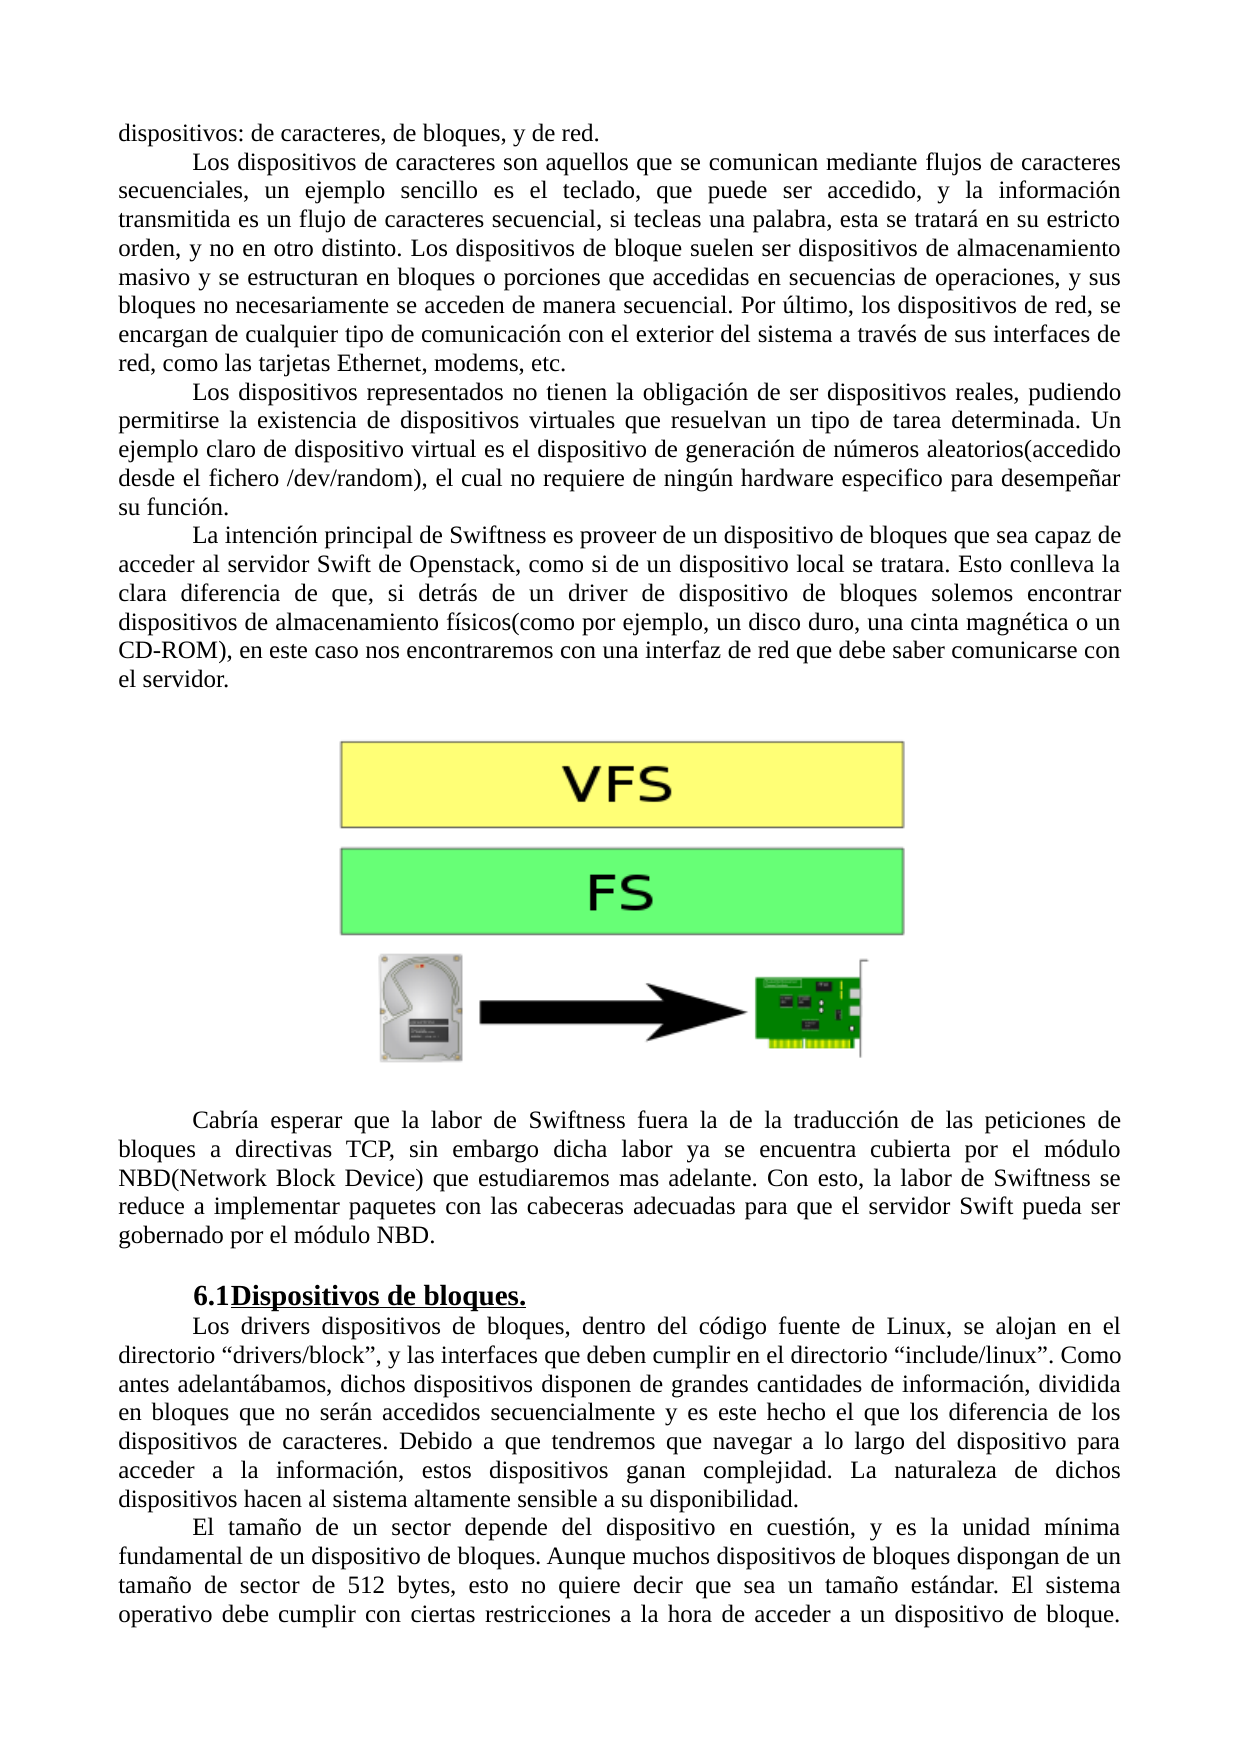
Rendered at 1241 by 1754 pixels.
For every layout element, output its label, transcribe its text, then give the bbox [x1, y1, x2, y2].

list Dispositivos de bloques. [193, 1278, 1122, 1311]
text El tamaño de un sector depende del dispositivo en cuestión, y es la unidad mínima fundamental de un dispositivo de bloques. Aunque muchos dispositivos de bloques dispongan de un tamaño de sector de 512 bytes, esto no quiere decir que sea un tamaño estándar. El sistema operativo debe cumplir con ciertas restricciones a la hora de acceder a un dispositivo de bloque. [118, 1512, 1122, 1627]
text Los drivers dispositivos de bloques, dentro del código fuente de Linux, se alojan en el directorio “drivers/block”, y las interfaces que deben cumplir en el directorio “include/linux”. Como antes adelantábamos, dichos dispositivos disponen de grandes cantidades de información, dividida en bloques que no serán accedidos secuencialmente y es este hecho el que los diferencia de los dispositivos de caracteres. Debido a que tendremos que navegar a lo largo del dispositivo para acceder a la información, estos dispositivos ganan complejidad. La naturaleza de dichos dispositivos hacen al sistema altamente sensible a su disponibilidad. [118, 1311, 1122, 1512]
picture [321, 723, 919, 1075]
text La intención principal de Swiftness es proveer de un dispositivo de bloques que sea capaz de acceder al servidor Swift de Openstack, como si de un dispositivo local se tratara. Esto conlleva la clara diferencia de que, si detrás de un driver de dispositivo de bloques solemos encontrar dispositivos de almacenamiento físicos(como por ejemplo, un disco duro, una cinta magnética o un CD-ROM), en este caso nos encontraremos con una interfaz de red que debe saber comunicarse con el servidor. [118, 521, 1122, 693]
text Los dispositivos representados no tienen la obligación de ser dispositivos reales, pudiendo permitirse la existencia de dispositivos virtuales que resuelvan un tipo de tarea determinada. Un ejemplo claro de dispositivo virtual es el dispositivo de generación de números aleatorios(accedido desde el fichero /dev/random), el cual no requiere de ningún hardware especifico para desempeñar su función. [118, 377, 1122, 521]
text Los dispositivos de caracteres son aquellos que se comunican mediante flujos de caracteres secuenciales, un ejemplo sencillo es el teclado, que puede ser accedido, y la información transmitida es un flujo de caracteres secuencial, si tecleas una palabra, esta se tratará en su estricto orden, y no en otro distinto. Los dispositivos de bloque suelen ser dispositivos de almacenamiento masivo y se estructuran en bloques o porciones que accedidas en secuencias de operaciones, y sus bloques no necesariamente se acceden de manera secuencial. Por último, los dispositivos de red, se encargan de cualquier tipo de comunicación con el exterior del sistema a través de sus interfaces de red, como las tarjetas Ethernet, modems, etc. [118, 147, 1122, 377]
text dispositivos: de caracteres, de bloques, y de red. [118, 118, 1122, 147]
text Cabría esperar que la labor de Swiftness fuera la de la traducción de las peticiones de bloques a directivas TCP, sin embargo dicha labor ya se encuentra cubierta por el módulo NBD(Network Block Device) que estudiaremos mas adelante. Con esto, la labor de Swiftness se reduce a implementar paquetes con las cabeceras adecuadas para que el servidor Swift pueda ser gobernado por el módulo NBD. [118, 1105, 1122, 1249]
